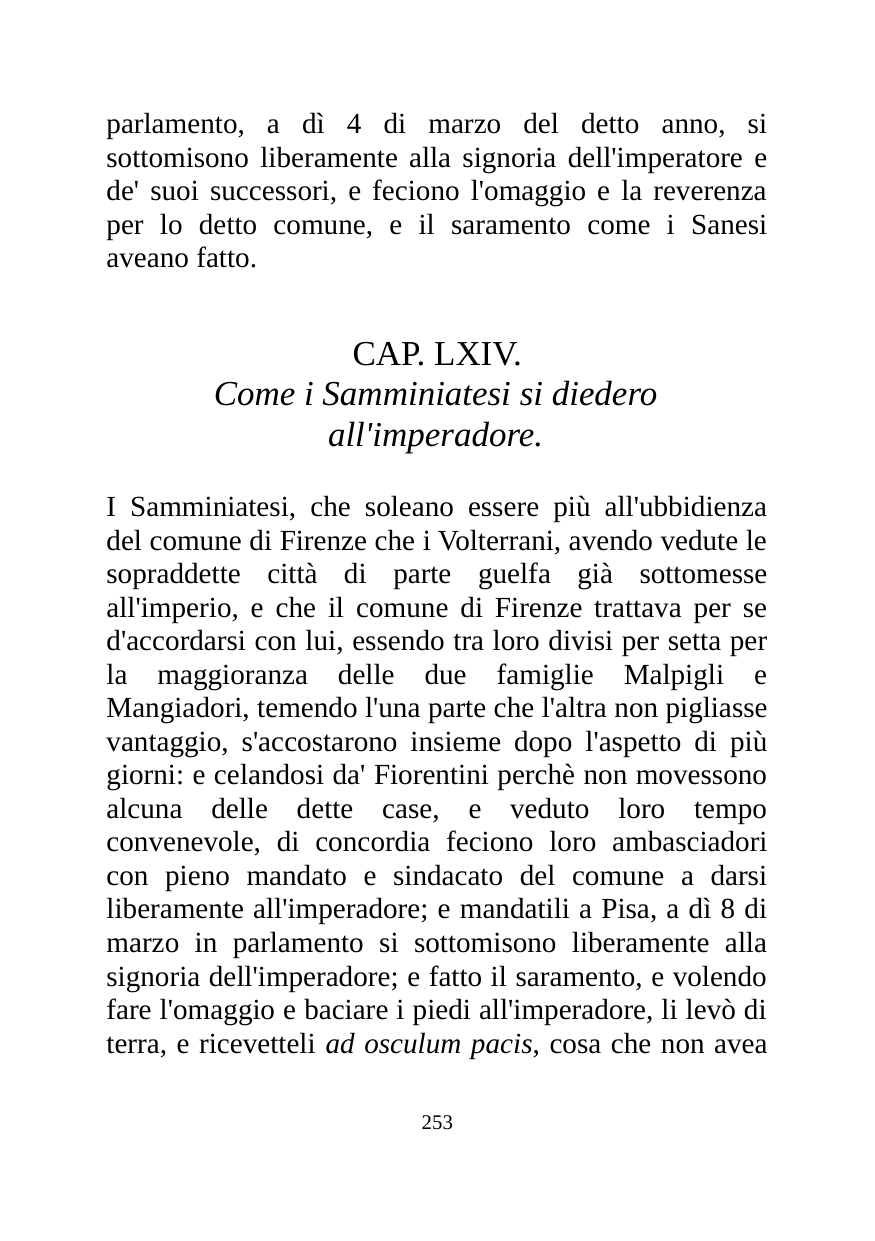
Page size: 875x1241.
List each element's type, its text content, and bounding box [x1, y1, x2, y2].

subtitle CAP. LXIV. Come i Samminiatesi si diedero all'imperadore. [106, 333, 768, 454]
text parlamento, a dì 4 di marzo del detto anno, si sottomisono liberamente alla signoria dell'imperatore e de' suoi successori, e feciono l'omaggio e la reverenza per lo detto comune, e il saramento come i Sanesi aveano fatto. [106, 106, 768, 274]
text I Samminiatesi, che soleano essere più all'ubbidienza del comune di Firenze che i Volterrani, avendo vedute le sopraddette città di parte guelfa già sottomesse all'imperio, e che il comune di Firenze trattava per se d'accordarsi con lui, essendo tra loro divisi per setta per la maggioranza delle due famiglie Malpigli e Mangiadori, temendo l'una parte che l'altra non pigliasse vantaggio, s'accostarono insieme dopo l'aspetto di più giorni: e celandosi da' Fiorentini perchè non movessono alcuna delle dette case, e veduto loro tempo convenevole, di concordia feciono loro ambasciadori con pieno mandato e sindacato del comune a darsi liberamente all'imperadore; e mandatili a Pisa, a dì 8 di marzo in parlamento si sottomisono liberamente alla signoria dell'imperadore; e fatto il saramento, e volendo fare l'omaggio e baciare i piedi all'imperadore, li levò di terra, e ricevetteli ad osculum pacis, cosa che non avea [106, 489, 768, 1059]
